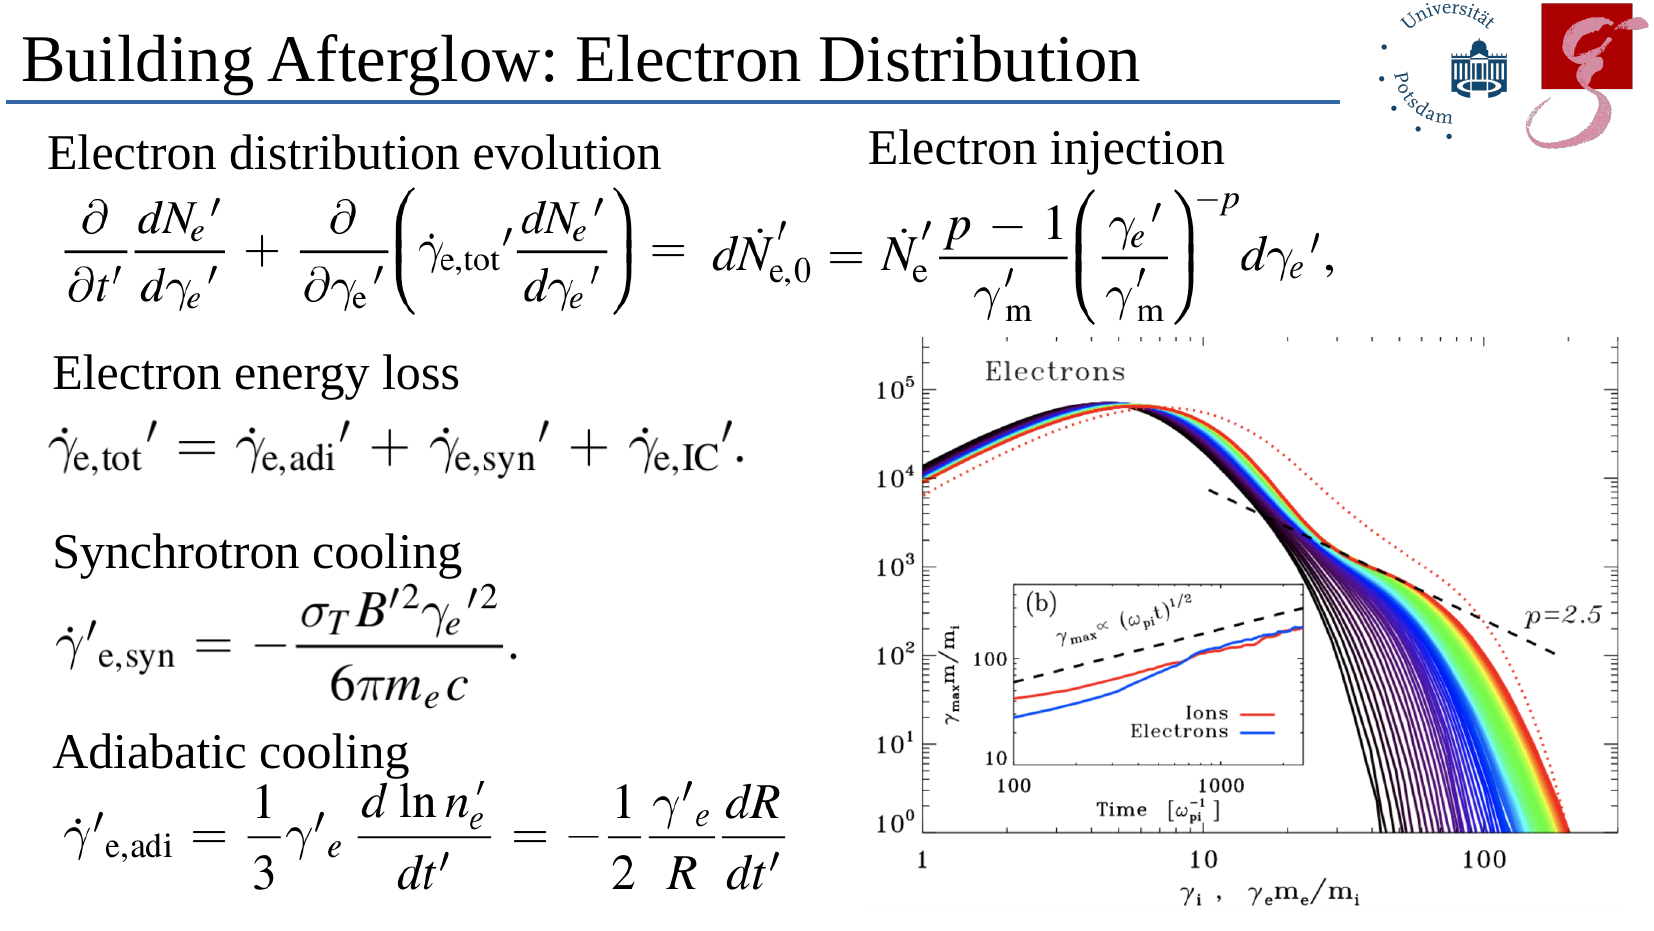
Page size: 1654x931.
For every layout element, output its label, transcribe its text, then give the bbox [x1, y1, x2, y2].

picture [49, 579, 526, 713]
text_box Adiabatic cooling [37, 716, 422, 782]
text_box Electron energy loss [37, 337, 487, 403]
picture [57, 178, 1344, 336]
picture [64, 781, 788, 895]
picture [37, 412, 751, 483]
title Building Afterglow: Electron Distribution [20, 0, 1375, 118]
text_box Synchrotron cooling [37, 517, 474, 582]
text_box Electron injection [853, 112, 1238, 178]
picture [862, 337, 1626, 911]
picture [1375, 0, 1654, 154]
text_box Electron distribution evolution [32, 117, 686, 183]
